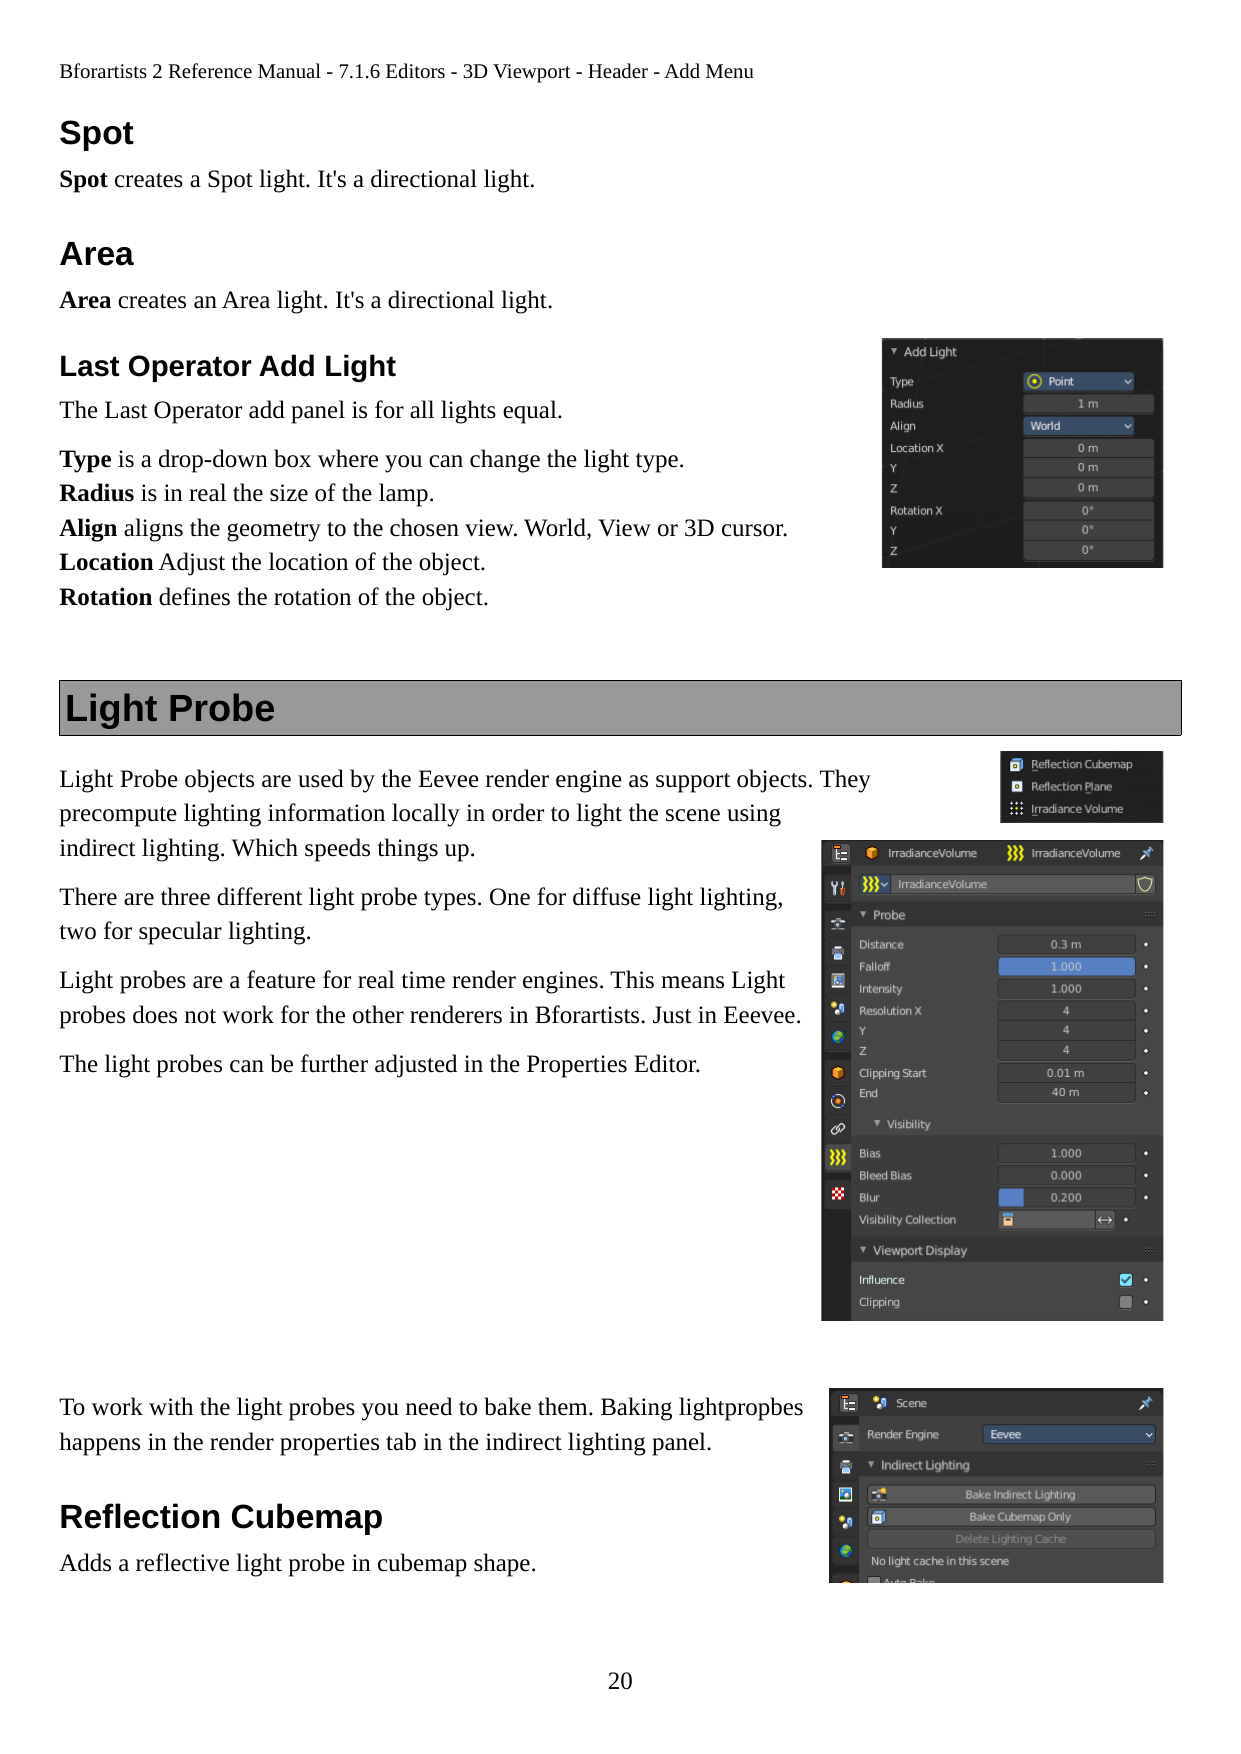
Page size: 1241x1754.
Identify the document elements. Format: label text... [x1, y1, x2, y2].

text The Last Operator add panel is for all lights equal. [59, 395, 881, 423]
table_header Light Probe [60, 681, 1181, 735]
text The light probes can be further adjusted in the Properties Editor. [59, 1049, 821, 1078]
text There are three different light probe types. One for diffuse light lighting, two for specular lighting. [59, 882, 821, 945]
picture [821, 840, 1164, 1321]
text Spot creates a Spot light. It's a directional light. [59, 164, 1181, 192]
text To work with the light probes you need to bake them. Baking lightpropbes happens in the render properties tab in the indirect lighting panel. [59, 1392, 829, 1456]
text Area creates an Area light. It's a directional light. [59, 285, 1181, 313]
subtitle Reflection Cubemap [59, 1497, 829, 1535]
text Adds a reflective light probe in cubemap shape. [59, 1548, 829, 1577]
subtitle Last Operator Add Light [59, 348, 881, 382]
text Light Probe objects are used by the Eevee render engine as support objects. They precompute lighting information locally in order to light the scene using indirect lighting. Which speeds things up. [59, 764, 1181, 862]
picture [1000, 751, 1164, 823]
picture [881, 338, 1164, 568]
subtitle Area [59, 234, 1181, 272]
subtitle Spot [59, 113, 1181, 151]
text Type is a drop-down box where you can change the light type. Radius is in real the size of the lamp. Align aligns the geometry to the chosen view. World, View or 3D cursor. Location Adjust the location of the object. Rotation defines the rotation of the object. [59, 444, 1181, 610]
subtitle [1164, 348, 1181, 382]
picture [829, 1388, 1164, 1583]
subtitle [1164, 1497, 1181, 1535]
text Light probes are a feature for real time render engines. This means Light probes does not work for the other renderers in Bforartists. Just in Eeevee. [59, 965, 821, 1029]
